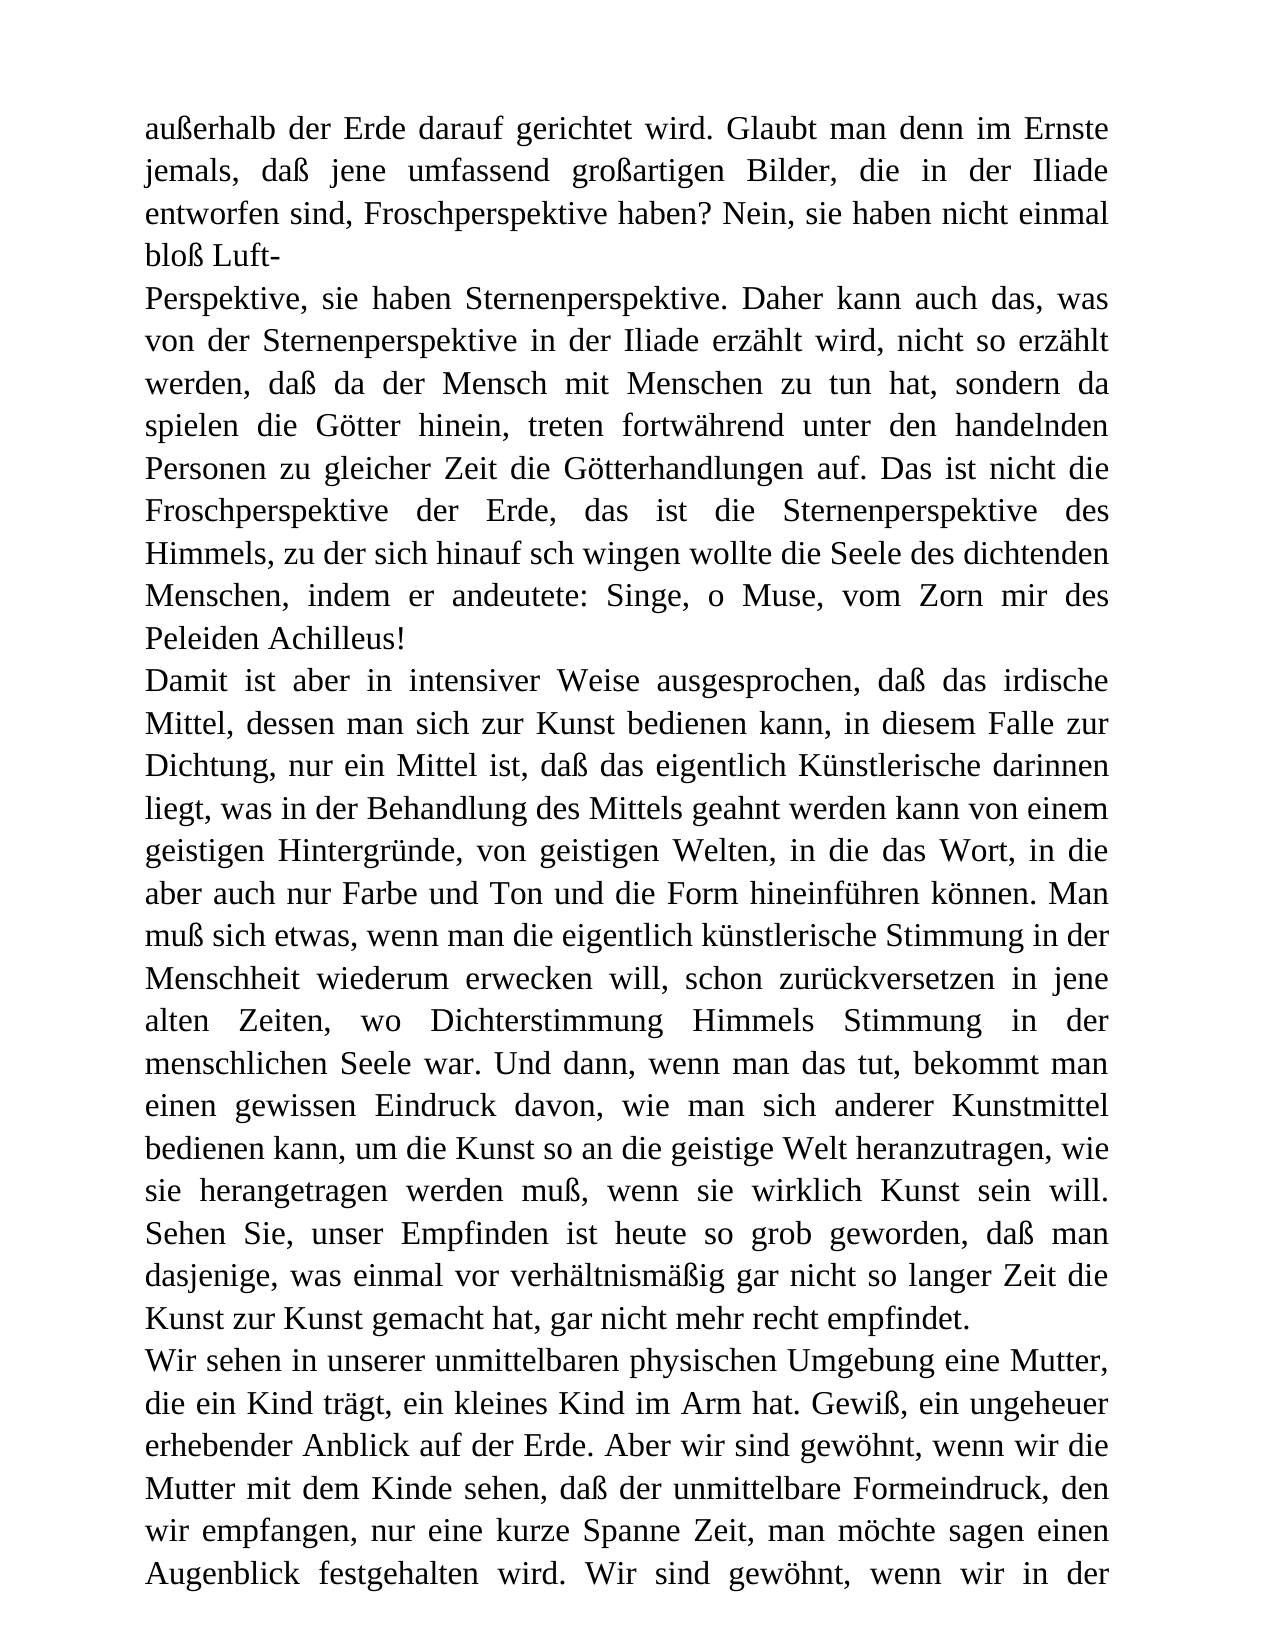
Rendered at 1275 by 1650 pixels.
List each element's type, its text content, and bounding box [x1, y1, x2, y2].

text Damit ist aber in intensiver Weise ausgesprochen, daß das irdische Mittel, dessen man sich zur Kunst bedienen kann, in diesem Falle zur Dichtung, nur ein Mittel ist, daß das eigentlich Künstlerische darinnen liegt, was in der Behandlung des Mittels geahnt werden kann von einem geistigen Hintergründe, von geistigen Welten, in die das Wort, in die aber auch nur Farbe und Ton und die Form hineinführen können. Man muß sich etwas, wenn man die eigentlich künstlerische Stimmung in der Menschheit wiederum erwecken will, schon zurückversetzen in jene alten Zeiten, wo Dichterstimmung Himmels Stimmung in der menschlichen Seele war. Und dann, wenn man das tut, bekommt man einen gewissen Eindruck davon, wie man sich anderer Kunstmittel bedienen kann, um die Kunst so an die geistige Welt heranzutragen, wie sie herangetragen werden muß, wenn sie wirklich Kunst sein will. Sehen Sie, unser Empfinden ist heute so grob geworden, daß man dasjenige, was einmal vor verhältnismäßig gar nicht so langer Zeit die Kunst zur Kunst gemacht hat, gar nicht mehr recht empfindet. [144, 661, 1110, 1336]
text außerhalb der Erde darauf gerichtet wird. Glaubt man denn im Ernste jemals, daß jene umfassend großartigen Bilder, die in der Iliade entworfen sind, Froschperspektive haben? Nein, sie haben nicht einmal bloß Luft- [144, 108, 1110, 274]
text Wir sehen in unserer unmittelbaren physischen Umgebung eine Mutter, die ein Kind trägt, ein kleines Kind im Arm hat. Gewiß, ein ungeheuer erhebender Anblick auf der Erde. Aber wir sind gewöhnt, wenn wir die Mutter mit dem Kinde sehen, daß der unmittelbare Formeindruck, den wir empfangen, nur eine kurze Spanne Zeit, man möchte sagen einen Augenblick festgehalten wird. Wir sind gewöhnt, wenn wir in der [144, 1341, 1110, 1591]
text Perspektive, sie haben Sternenperspektive. Daher kann auch das, was von der Sternenperspektive in der Iliade erzählt wird, nicht so erzählt werden, daß da der Mensch mit Menschen zu tun hat, sondern da spielen die Götter hinein, treten fortwährend unter den handelnden Personen zu gleicher Zeit die Götterhandlungen auf. Das ist nicht die Froschperspektive der Erde, das ist die Sternenperspektive des Himmels, zu der sich hinauf sch wingen wollte die Seele des dichtenden Menschen, indem er andeutete: Singe, o Muse, vom Zorn mir des Peleiden Achilleus! [144, 278, 1110, 656]
